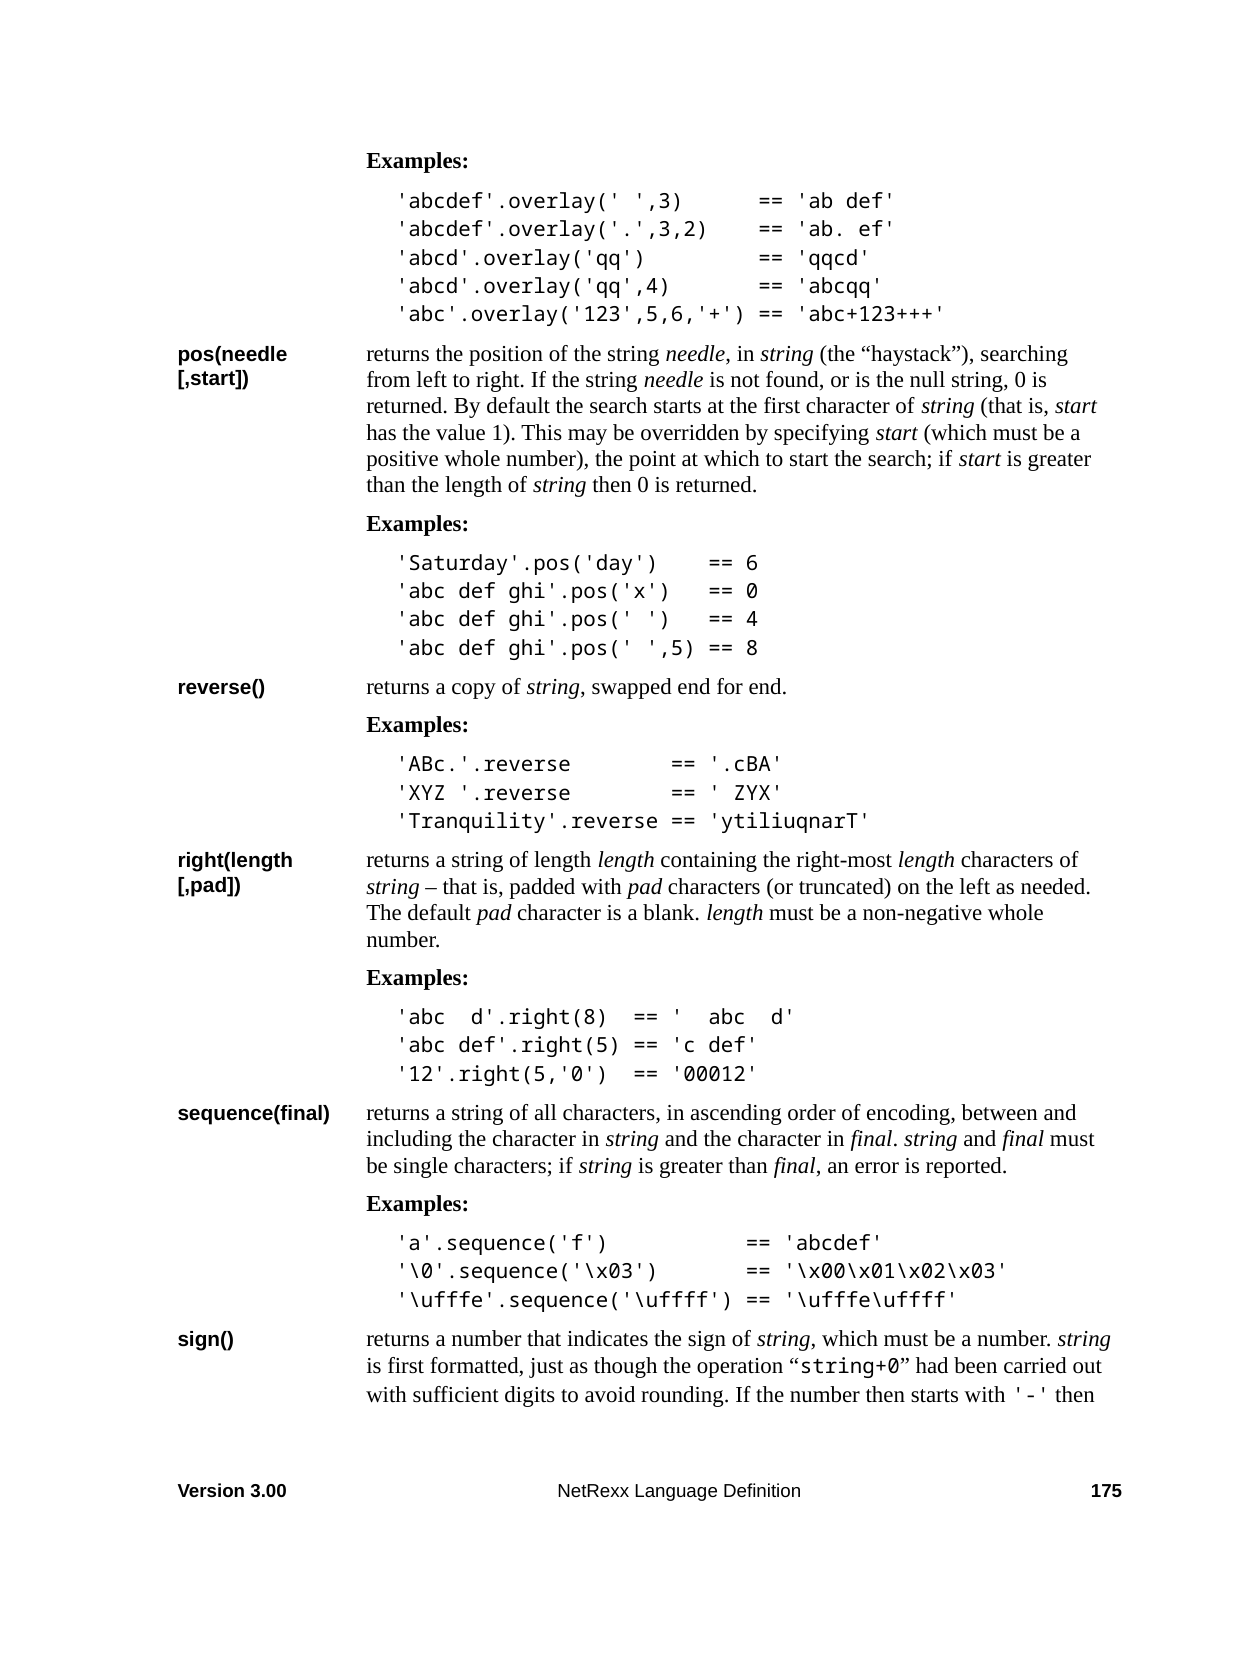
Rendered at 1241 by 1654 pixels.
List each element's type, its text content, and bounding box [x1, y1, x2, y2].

table_cell [177, 148, 366, 340]
table_cell pos(needle [,start]) [177, 340, 366, 673]
table_cell reverse() [177, 673, 366, 847]
table_cell right(length [,pad]) [177, 847, 366, 1099]
table_cell returns the position of the string needle, in string (the “haystack”), searching from left to right. If the string needle is not found, or is the null string, 0 is returned. By default the search starts at the first character of string (that is, start has the value 1). This may be overridden by specifying start (which must be a positive whole number), the point at which to start the search; if start is greater than the length of string then 0 is returned. Examples: 'Saturday'.pos('day') == 6 'abc def ghi'.pos('x') == 0 'abc def ghi'.pos(' ') == 4 'abc def ghi'.pos(' ',5) == 8 [366, 340, 1122, 673]
table_cell returns a string of length length containing the right-most length characters of string – that is, padded with pad characters (or truncated) on the left as needed. The default pad character is a blank. length must be a non-negative whole number. Examples: 'abc d'.right(8) == ' abc d' 'abc def'.right(5) == 'c def' '12'.right(5,'0') == '00012' [366, 847, 1122, 1099]
table_cell returns a string of all characters, in ascending order of encoding, between and including the character in string and the character in final. string and final must be single characters; if string is greater than final, an error is reported. Examples: 'a'.sequence('f') == 'abcdef' '\0'.sequence('\x03') == '\x00\x01\x02\x03' '\ufffe'.sequence('\uffff') == '\ufffe\uffff' [366, 1099, 1122, 1325]
table_cell Examples: 'abcdef'.overlay(' ',3) == 'ab def' 'abcdef'.overlay('.',3,2) == 'ab. ef' 'abcd'.overlay('qq') == 'qqcd' 'abcd'.overlay('qq',4) == 'abcqq' 'abc'.overlay('123',5,6,'+') == 'abc+123+++' [366, 148, 1122, 340]
table_cell sequence(final) [177, 1099, 366, 1325]
table_cell sign() [177, 1325, 366, 1408]
table_cell returns a number that indicates the sign of string, which must be a number. string is first formatted, just as though the operation “string+0” had been carried out with sufficient digits to avoid rounding. If the number then starts with '-' then [366, 1325, 1122, 1408]
table_cell returns a copy of string, swapped end for end. Examples: 'ABc.'.reverse == '.cBA' 'XYZ '.reverse == ' ZYX' 'Tranquility'.reverse == 'ytiliuqnarT' [366, 673, 1122, 847]
